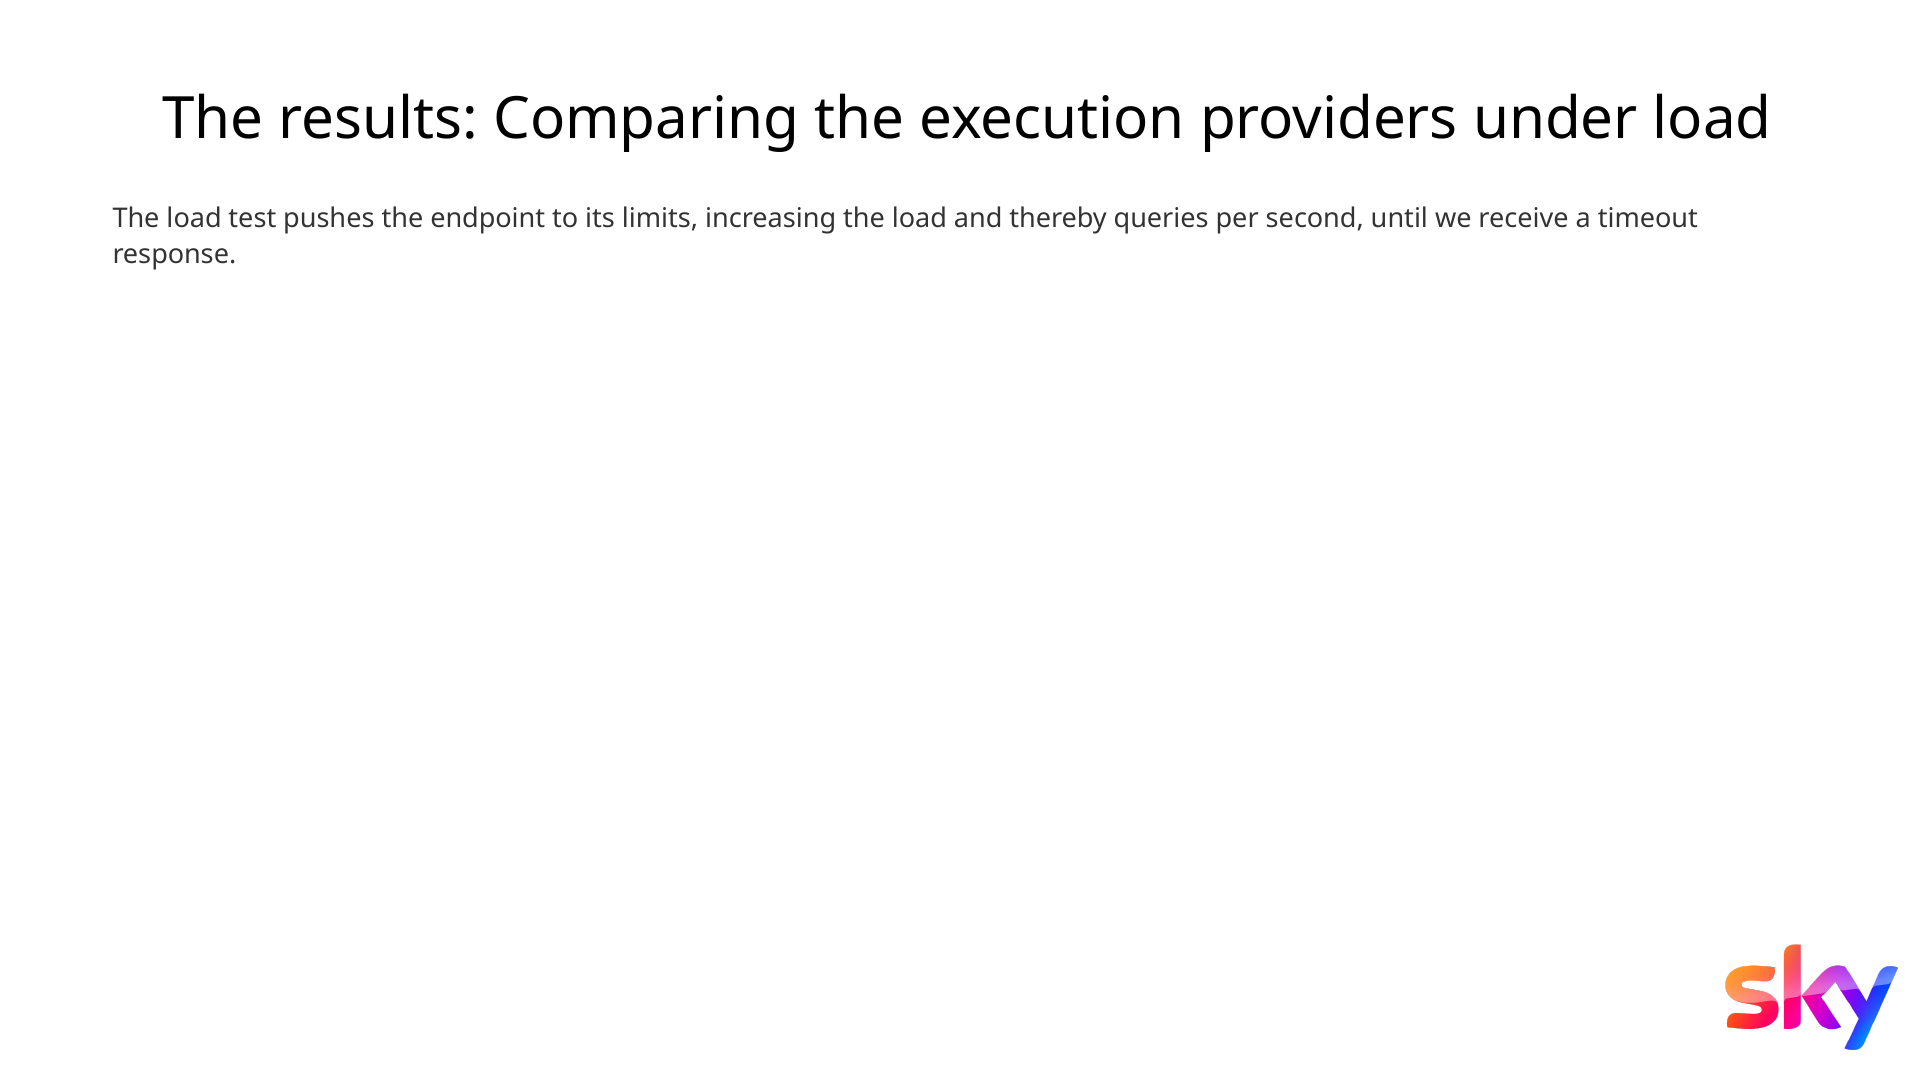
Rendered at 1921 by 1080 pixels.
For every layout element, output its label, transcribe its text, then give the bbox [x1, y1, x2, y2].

title The results: Comparing the execution providers under load [112, 38, 1837, 151]
title The load test pushes the endpoint to its limits, increasing the load and thereby queries per second, until we receive a timeout response. [112, 209, 1801, 335]
picture [1725, 944, 1898, 1051]
